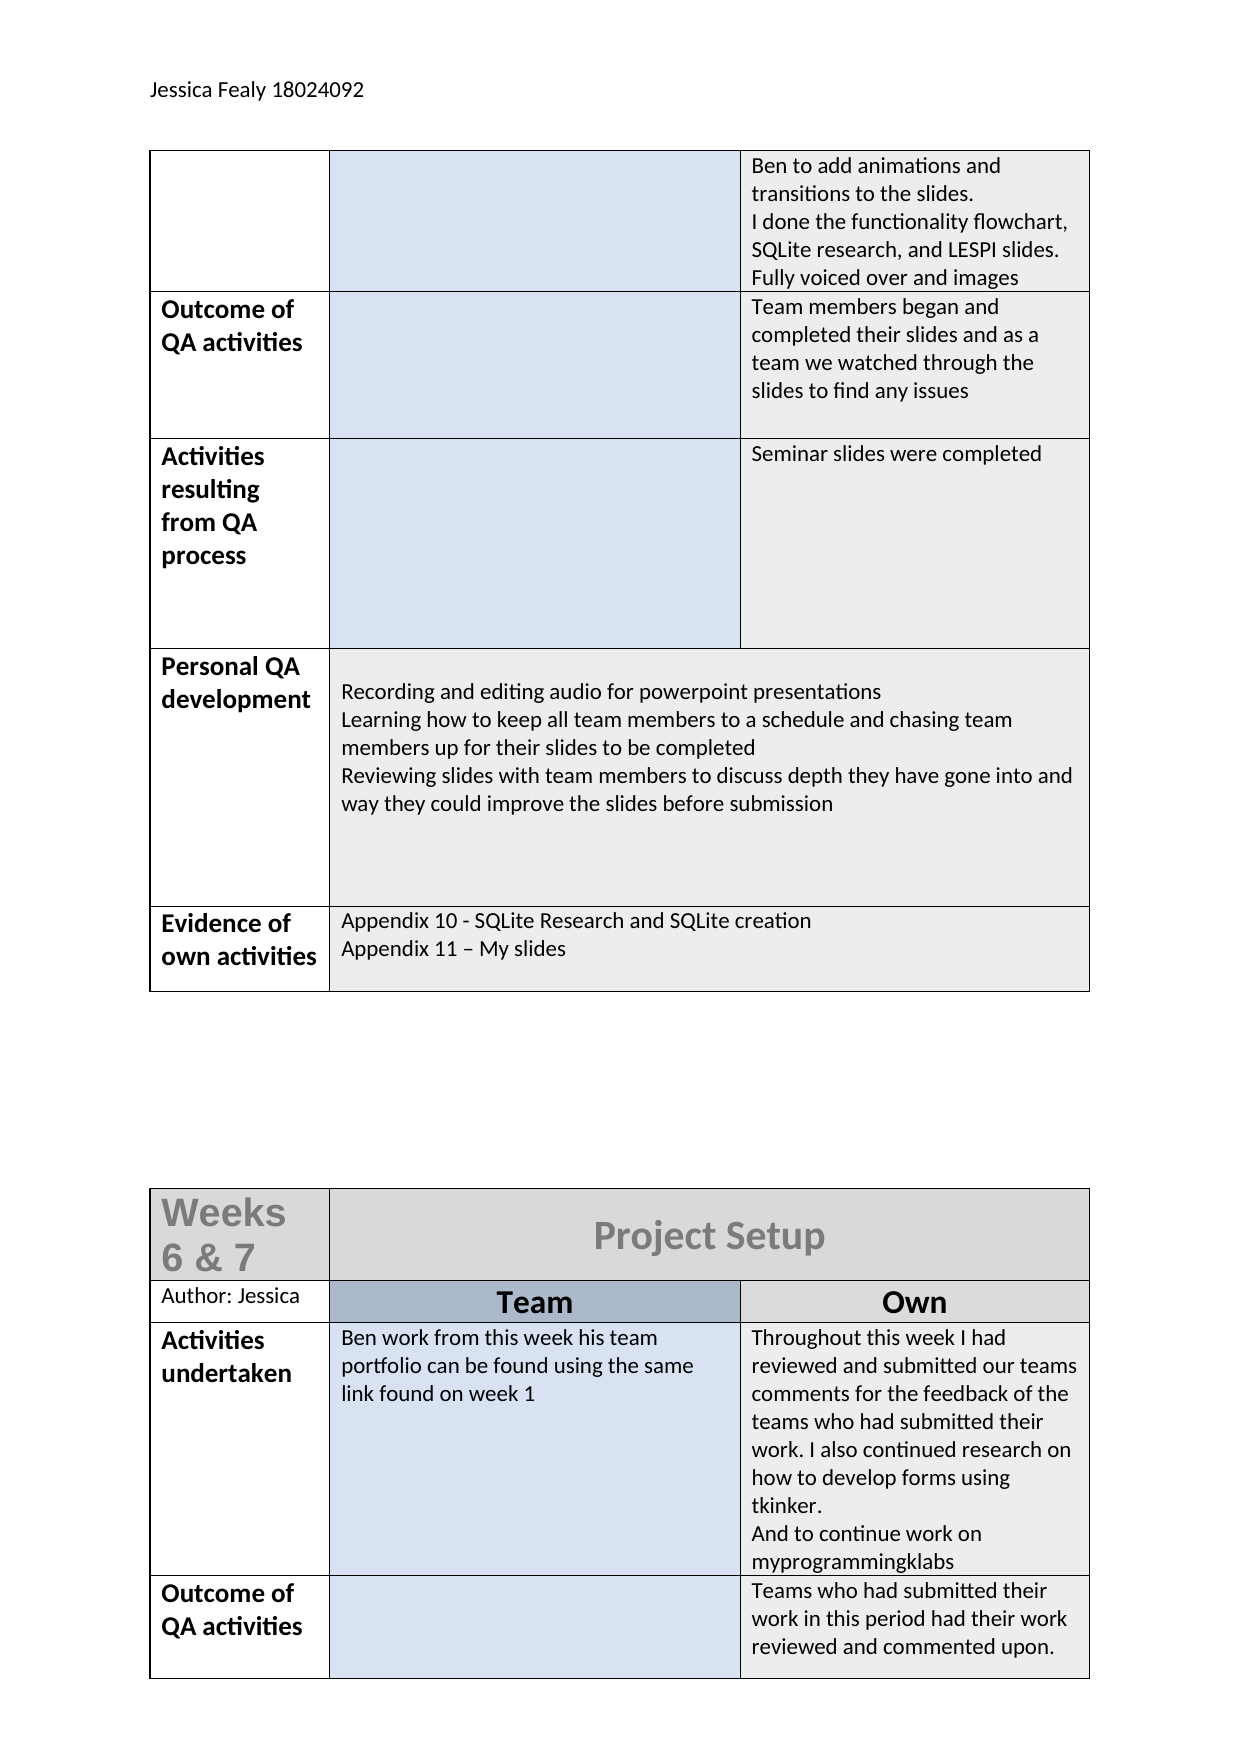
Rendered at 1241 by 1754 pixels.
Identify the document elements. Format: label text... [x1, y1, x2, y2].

table_cell Evidence of own activities [151, 907, 329, 991]
table_cell Author: Jessica [151, 1281, 329, 1322]
table_cell [151, 151, 329, 291]
table_cell Ben to add animations and transitions to the slides. I done the functionality flowchart, SQLite research, and LESPI slides. Fully voiced over and images [741, 151, 1089, 291]
table_header Weeks 6 & 7 [151, 1189, 329, 1280]
table_cell Outcome of QA activities [151, 292, 329, 438]
table_cell Ben work from this week his team portfolio can be found using the same link found on week 1 [330, 1323, 740, 1575]
table_cell Throughout this week I had reviewed and submitted our teams comments for the feedback of the teams who had submitted their work. I also continued research on how to develop forms using tkinker. And to continue work on myprogrammingklabs [741, 1323, 1089, 1575]
table_cell Personal QA development [151, 649, 329, 906]
table_cell Seminar slides were completed [741, 439, 1089, 648]
table_cell [330, 151, 740, 291]
table_cell Teams who had submitted their work in this period had their work reviewed and commented upon. [741, 1576, 1089, 1678]
table_cell Own [741, 1281, 1089, 1322]
table_cell Team [330, 1281, 740, 1322]
table_header Project Setup [330, 1189, 1089, 1280]
table_cell Team members began and completed their slides and as a team we watched through the slides to find any issues [741, 292, 1089, 438]
table_cell Recording and editing audio for powerpoint presentations Learning how to keep all team members to a schedule and chasing team members up for their slides to be completed Reviewing slides with team members to discuss depth they have gone into and way they could improve the slides before submission [330, 649, 1089, 906]
table_cell Outcome of QA activities [151, 1576, 329, 1678]
table_cell [330, 439, 740, 648]
table_cell Appendix 10 - SQLite Research and SQLite creation Appendix 11 – My slides [330, 907, 1089, 991]
table_cell Activities undertaken [151, 1323, 329, 1575]
table_cell [330, 1576, 740, 1678]
table_cell [330, 292, 740, 438]
table_cell Activities resulting from QA process [151, 439, 329, 648]
